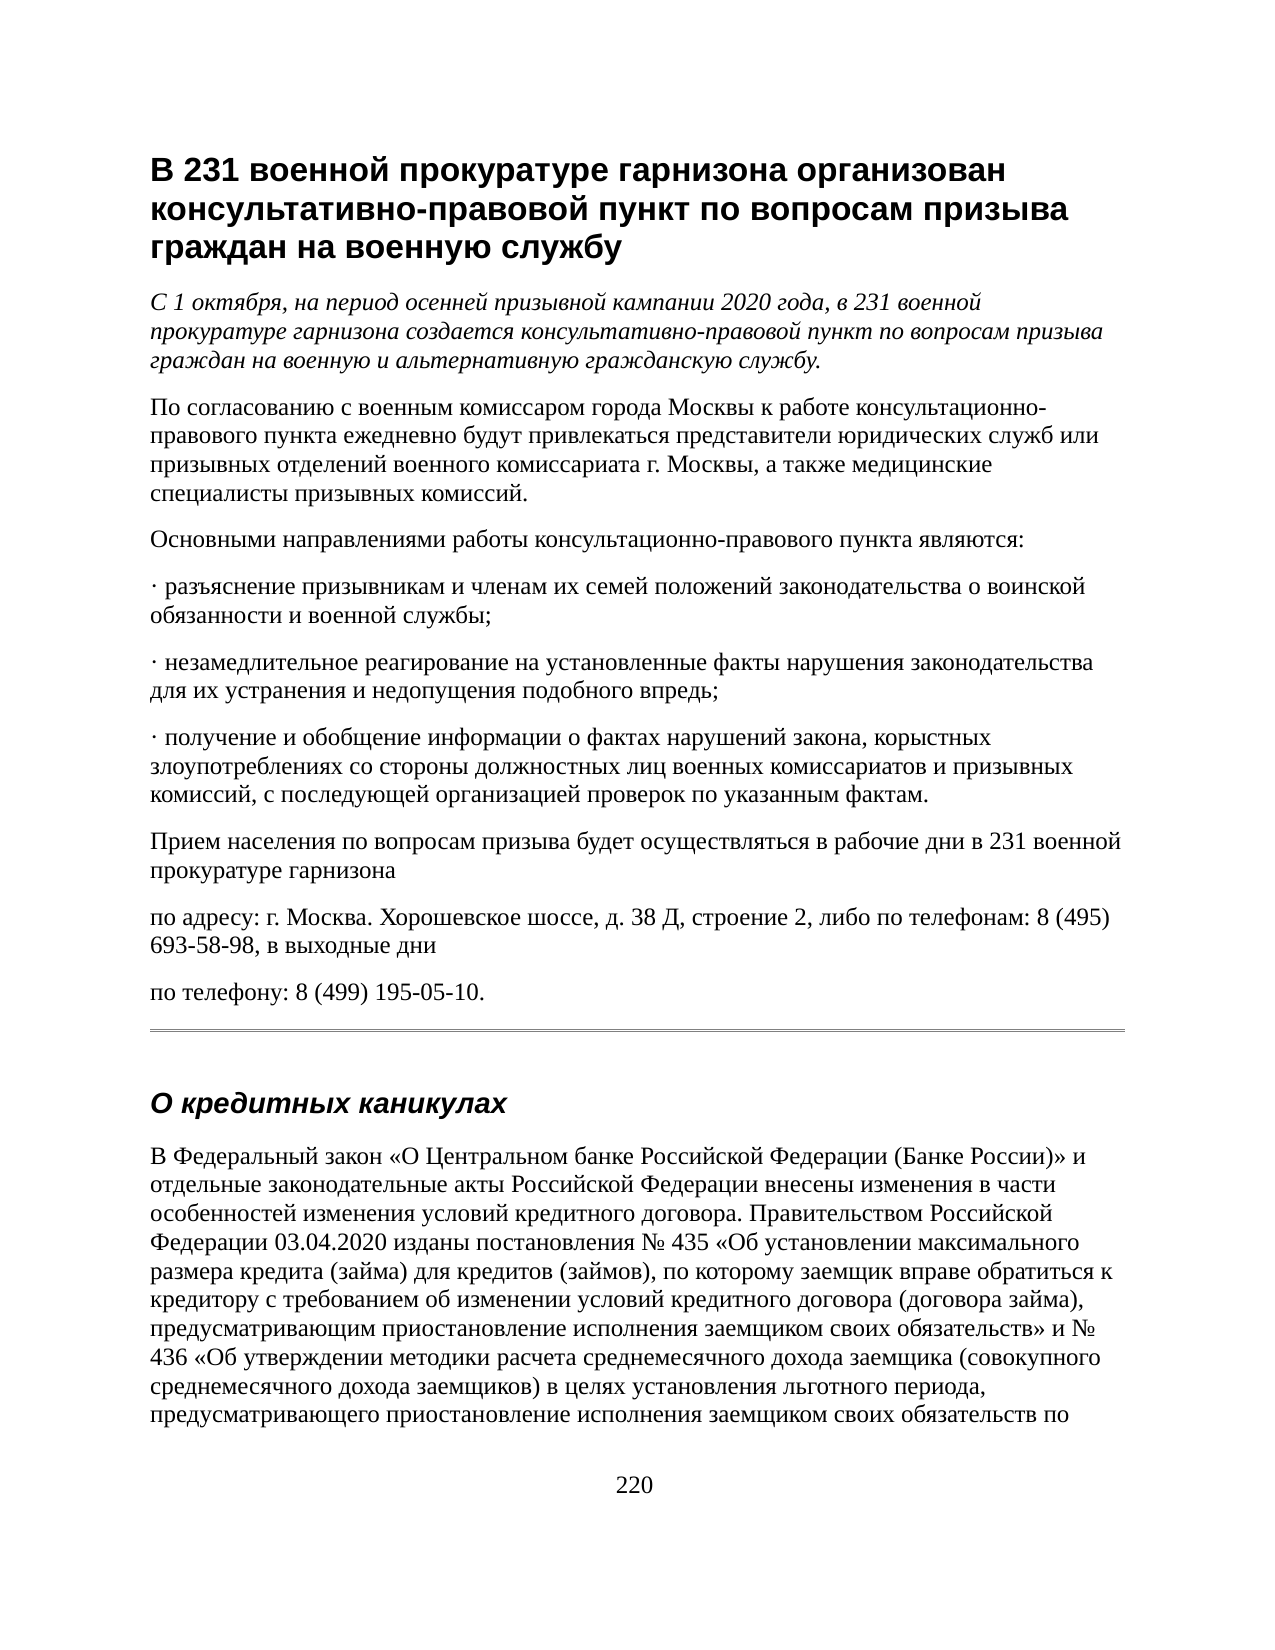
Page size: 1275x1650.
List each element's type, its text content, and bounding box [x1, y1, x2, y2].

subtitle О кредитных каникулах [150, 1086, 1125, 1119]
text · незамедлительное реагирование на установленные факты нарушения законодательства для их устранения и недопущения подобного впредь; [150, 647, 1125, 704]
text В Федеральный закон «О Центральном банке Российской Федерации (Банке России)» и отдельные законодательные акты Российской Федерации внесены изменения в части особенностей изменения условий кредитного договора. Правительством Российской Федерации 03.04.2020 изданы постановления № 435 «Об установлении максимального размера кредита (займа) для кредитов (займов), по которому заемщик вправе обратиться к кредитору с требованием об изменении условий кредитного договора (договора займа), предусматривающим приостановление исполнения заемщиком своих обязательств» и № 436 «Об утверждении методики расчета среднемесячного дохода заемщика (совокупного среднемесячного дохода заемщиков) в целях установления льготного периода, предусматривающего приостановление исполнения заемщиком своих обязательств по [150, 1141, 1125, 1428]
text по телефону: 8 (499) 195-05-10. [150, 977, 1125, 1006]
subtitle В 231 военной прокуратуре гарнизона организован консультативно-правовой пункт по вопросам призыва граждан на военную службу [150, 150, 1125, 266]
text Прием населения по вопросам призыва будет осуществляться в рабочие дни в 231 военной прокуратуре гарнизона [150, 826, 1125, 884]
text По согласованию с военным комиссаром города Москвы к работе консультационно-правового пункта ежедневно будут привлекаться представители юридических служб или призывных отделений военного комиссариата г. Москвы, а также медицинские специалисты призывных комиссий. [150, 392, 1125, 507]
text С 1 октября, на период осенней призывной кампании 2020 года, в 231 военной прокуратуре гарнизона создается консультативно-правовой пункт по вопросам призыва граждан на военную и альтернативную гражданскую службу. [150, 287, 1125, 374]
text Основными направлениями работы консультационно-правового пункта являются: [150, 524, 1125, 553]
text по адресу: г. Москва. Хорошевское шоссе, д. 38 Д, строение 2, либо по телефонам: 8 (495) 693-58-98, в выходные дни [150, 902, 1125, 959]
text · разъяснение призывникам и членам их семей положений законодательства о воинской обязанности и военной службы; [150, 571, 1125, 629]
text · получение и обобщение информации о фактах нарушений закона, корыстных злоупотреблениях со стороны должностных лиц военных комиссариатов и призывных комиссий, с последующей организацией проверок по указанным фактам. [150, 722, 1125, 808]
